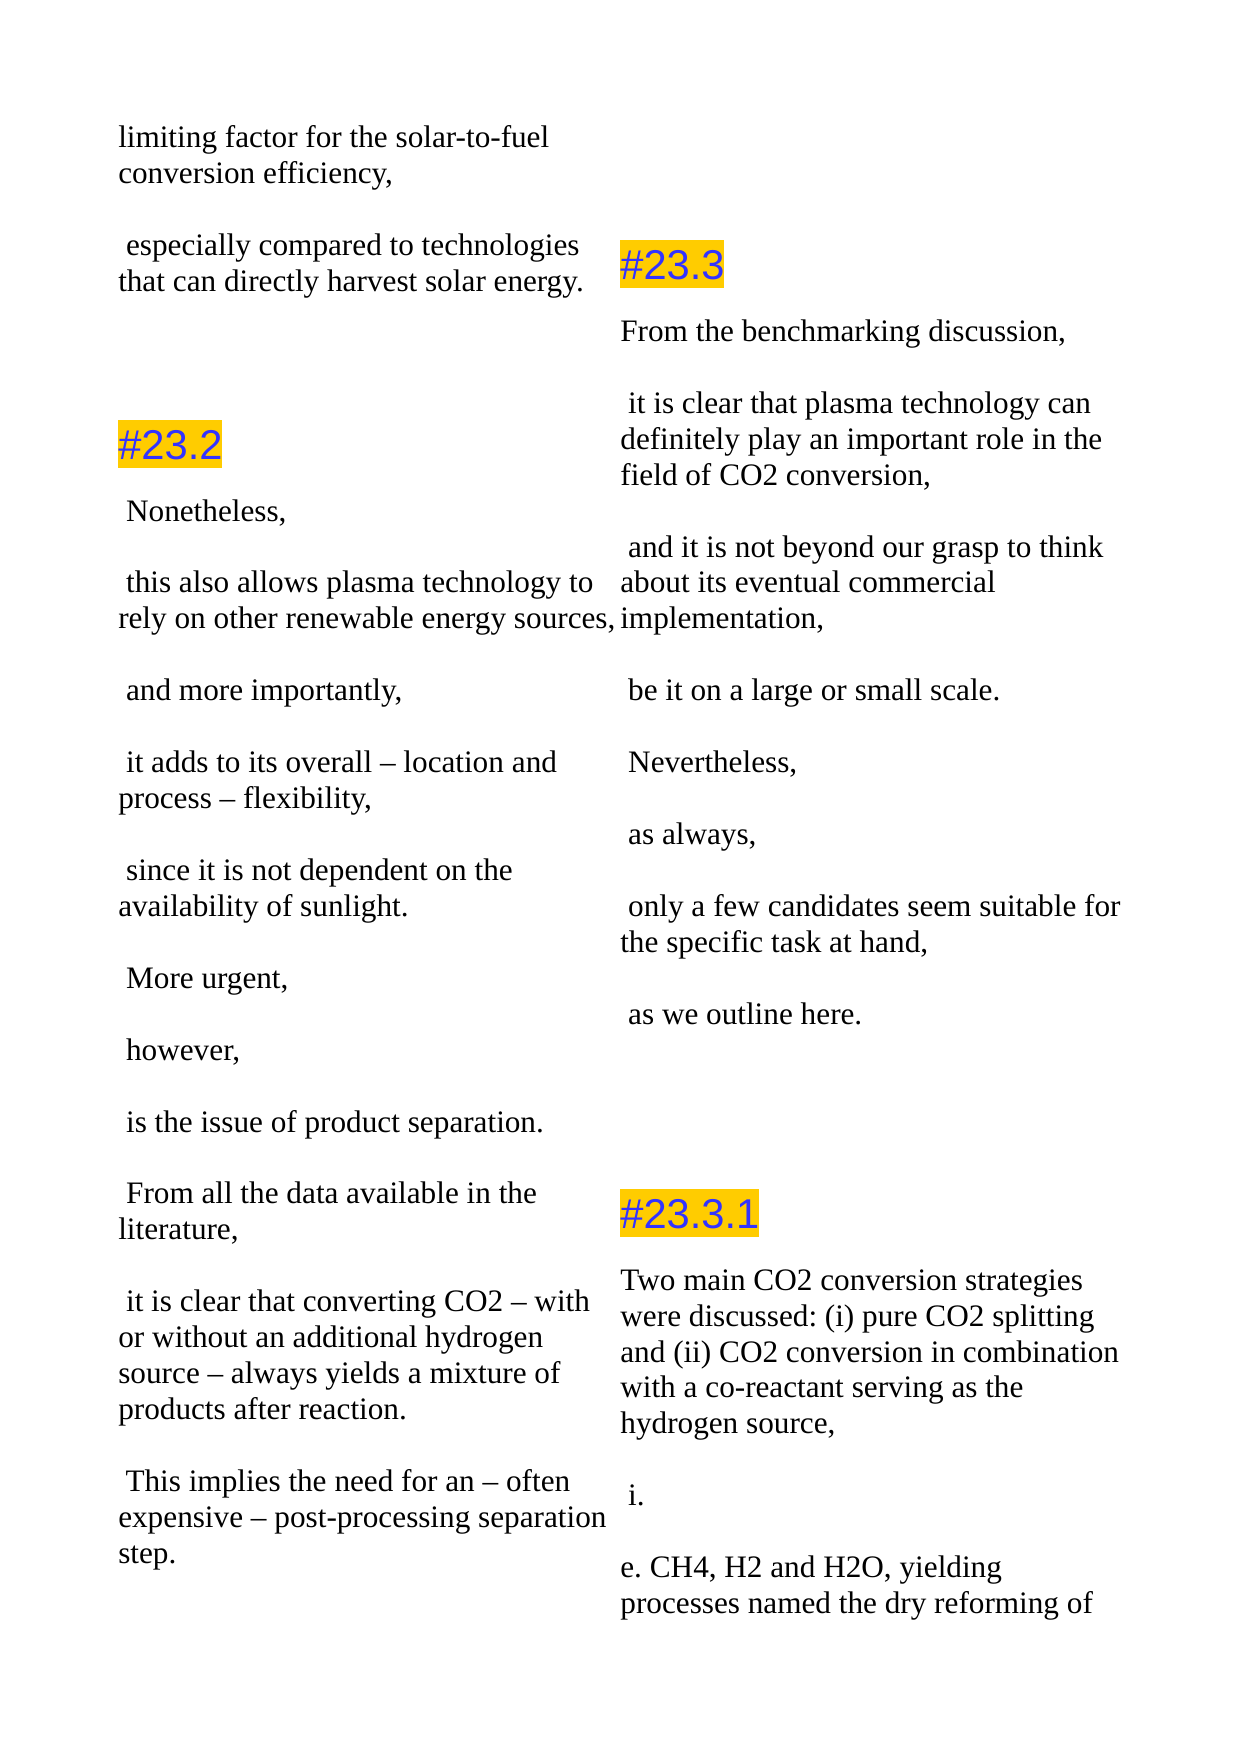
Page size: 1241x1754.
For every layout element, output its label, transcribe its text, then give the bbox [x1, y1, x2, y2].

text and it is not beyond our grasp to think about its eventual commercial implementation, [620, 528, 1122, 636]
text #23.3.1 [620, 1189, 1122, 1237]
text #23.2 [118, 420, 620, 468]
text especially compared to technologies that can directly harvest solar energy. [118, 226, 620, 298]
text From all the data available in the literature, [118, 1175, 620, 1247]
text #23.3 [620, 240, 1122, 288]
text only a few candidates seem suitable for the specific task at hand, [620, 887, 1122, 959]
text Nonetheless, [118, 492, 620, 528]
text as we outline here. [620, 995, 1122, 1031]
text Nevertheless, [620, 743, 1122, 779]
text be it on a large or small scale. [620, 672, 1122, 707]
text this also allows plasma technology to rely on other renewable energy sources, [118, 564, 620, 636]
text This implies the need for an – often expensive – post-processing separation step. [118, 1462, 620, 1570]
text i. [620, 1477, 1122, 1512]
text it adds to its overall – location and process – flexibility, [118, 743, 620, 815]
text as always, [620, 815, 1122, 851]
text is the issue of product separation. [118, 1103, 620, 1139]
text however, [118, 1031, 620, 1067]
text limiting factor for the solar-to-fuel conversion efficiency, [118, 118, 620, 190]
text e. CH4, H2 and H2O, yielding processes named the dry reforming of [620, 1548, 1122, 1620]
text From the benchmarking discussion, [620, 312, 1122, 348]
text Two main CO2 conversion strategies were discussed: (i) pure CO2 splitting and (ii) CO2 conversion in combination with a co-reactant serving as the hydrogen source, [620, 1261, 1122, 1441]
text and more importantly, [118, 672, 620, 707]
text since it is not dependent on the availability of sunlight. [118, 851, 620, 923]
text it is clear that converting CO2 – with or without an additional hydrogen source – always yields a mixture of products after reaction. [118, 1282, 620, 1426]
text it is clear that plasma technology can definitely play an important role in the field of CO2 conversion, [620, 384, 1122, 492]
text More urgent, [118, 959, 620, 995]
